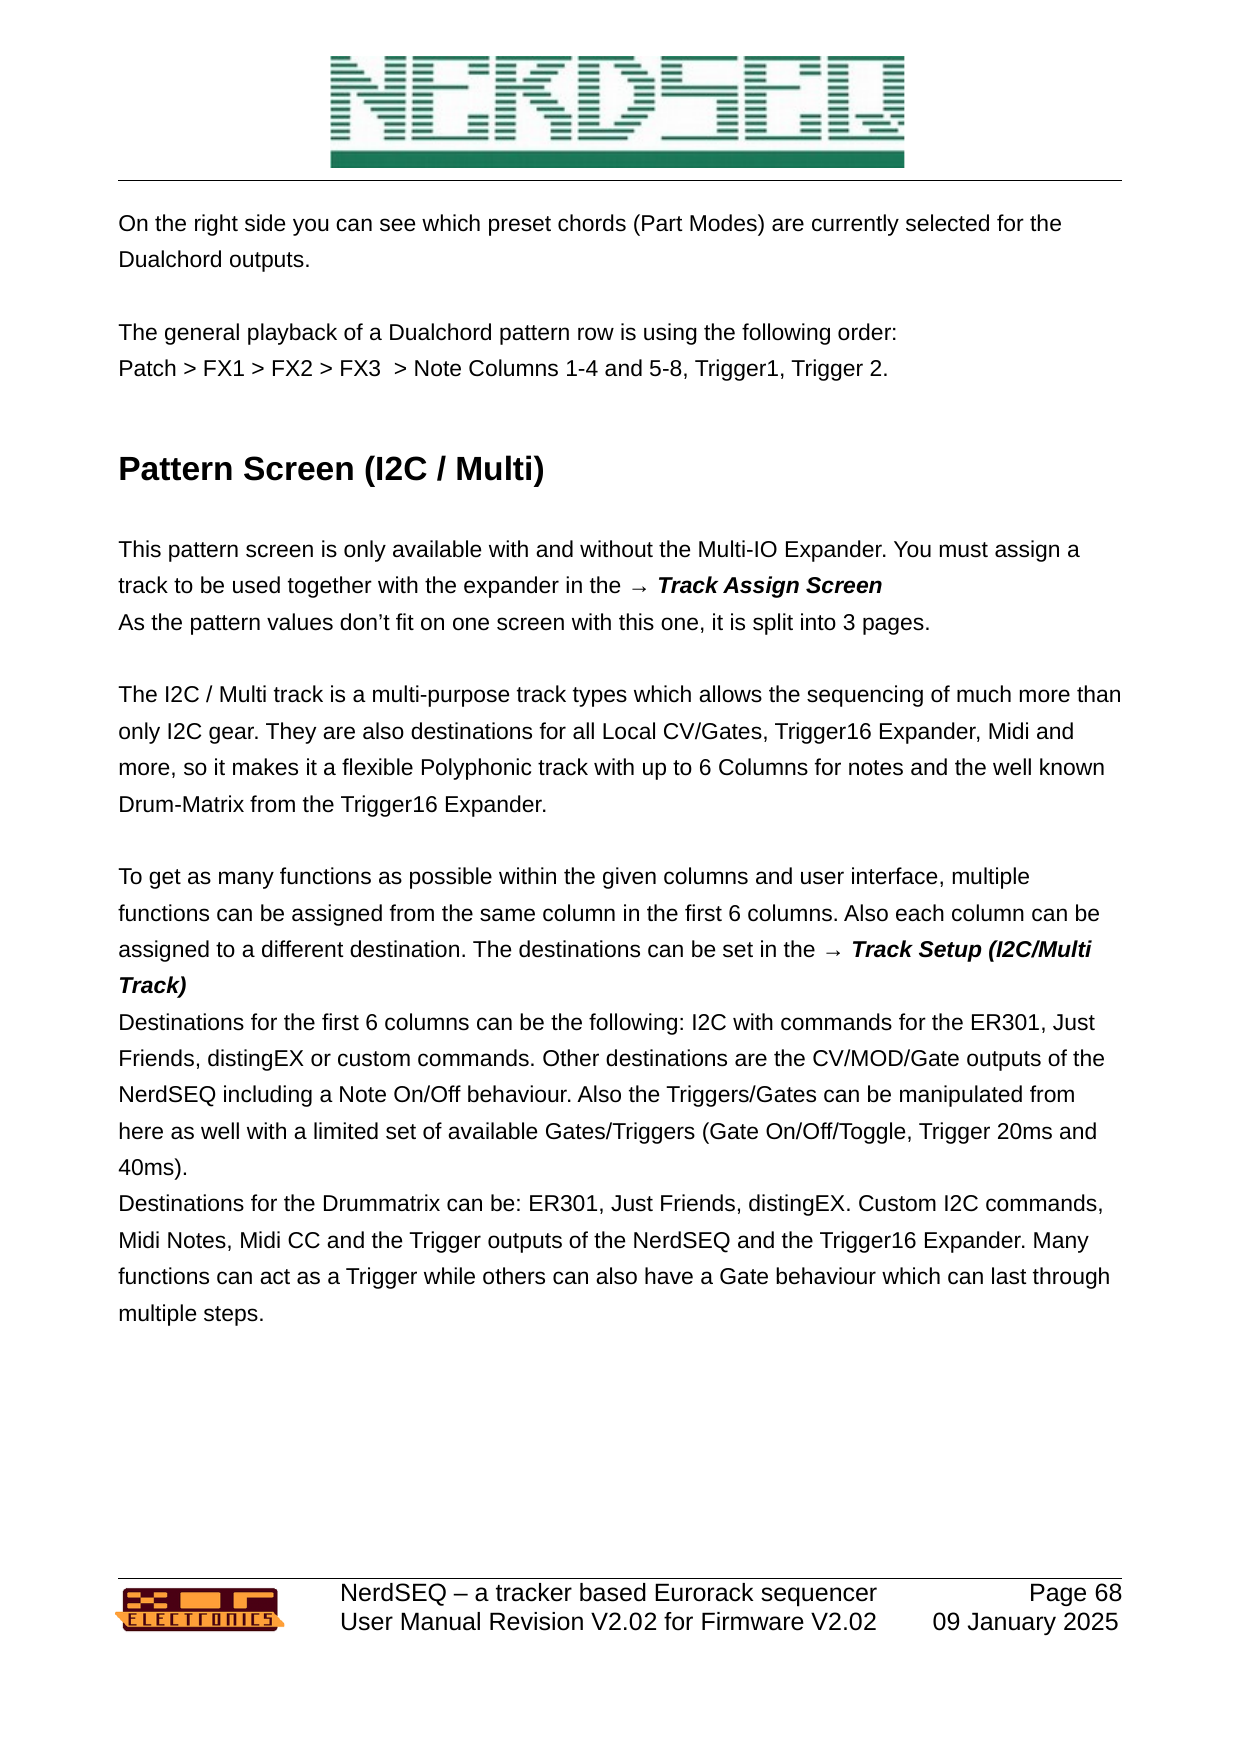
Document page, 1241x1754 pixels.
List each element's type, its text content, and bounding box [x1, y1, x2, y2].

text Destinations for the Drummatrix can be: ER301, Just Friends, distingEX. Custom I2C commands, Midi Notes, Midi CC and the Trigger outputs of the NerdSEQ and the Trigger16 Expander. Many functions can act as a Trigger while others can also have a Gate behaviour which can last through multiple steps. [118, 1190, 1122, 1326]
picture [115, 1584, 285, 1634]
text The I2C / Multi track is a multi-purpose track types which allows the sequencing of much more than only I2C gear. They are also destinations for all Local CV/Gates, Trigger16 Expander, Midi and more, so it makes it a flexible Polyphonic track with up to 6 Columns for notes and the well known Drum-Matrix from the Trigger16 Expander. To get as many functions as possible within the given columns and user interface, multiple functions can be assigned from the same column in the first 6 columns. Also each column can be assigned to a different destination. The destinations can be set in the → Track Setup (I2C/Multi Track) [118, 681, 1122, 999]
text On the right side you can see which preset chords (Part Modes) are currently selected for the Dualchord outputs. [118, 209, 1122, 272]
picture [330, 56, 905, 168]
text As the pattern values don’t fit on one screen with this one, it is split into 3 pages. [118, 609, 1122, 635]
text Patch > FX1 > FX2 > FX3 > Note Columns 1-4 and 5-8, Trigger1, Trigger 2. [118, 355, 1122, 381]
text The general playback of a Dualchord pattern row is using the following order: [118, 319, 1122, 345]
subtitle Pattern Screen (I2C / Multi) [118, 448, 1122, 487]
text Destinations for the first 6 columns can be the following: I2C with commands for the ER301, Just Friends, distingEX or custom commands. Other destinations are the CV/MOD/Gate outputs of the NerdSEQ including a Note On/Off behaviour. Also the Triggers/Gates can be manipulated from here as well with a limited set of available Gates/Triggers (Gate On/Off/Toggle, Trigger 20ms and 40ms). [118, 1009, 1122, 1180]
text This pattern screen is only available with and without the Multi-IO Expander. You must assign a track to be used together with the expander in the → Track Assign Screen [118, 536, 1122, 599]
